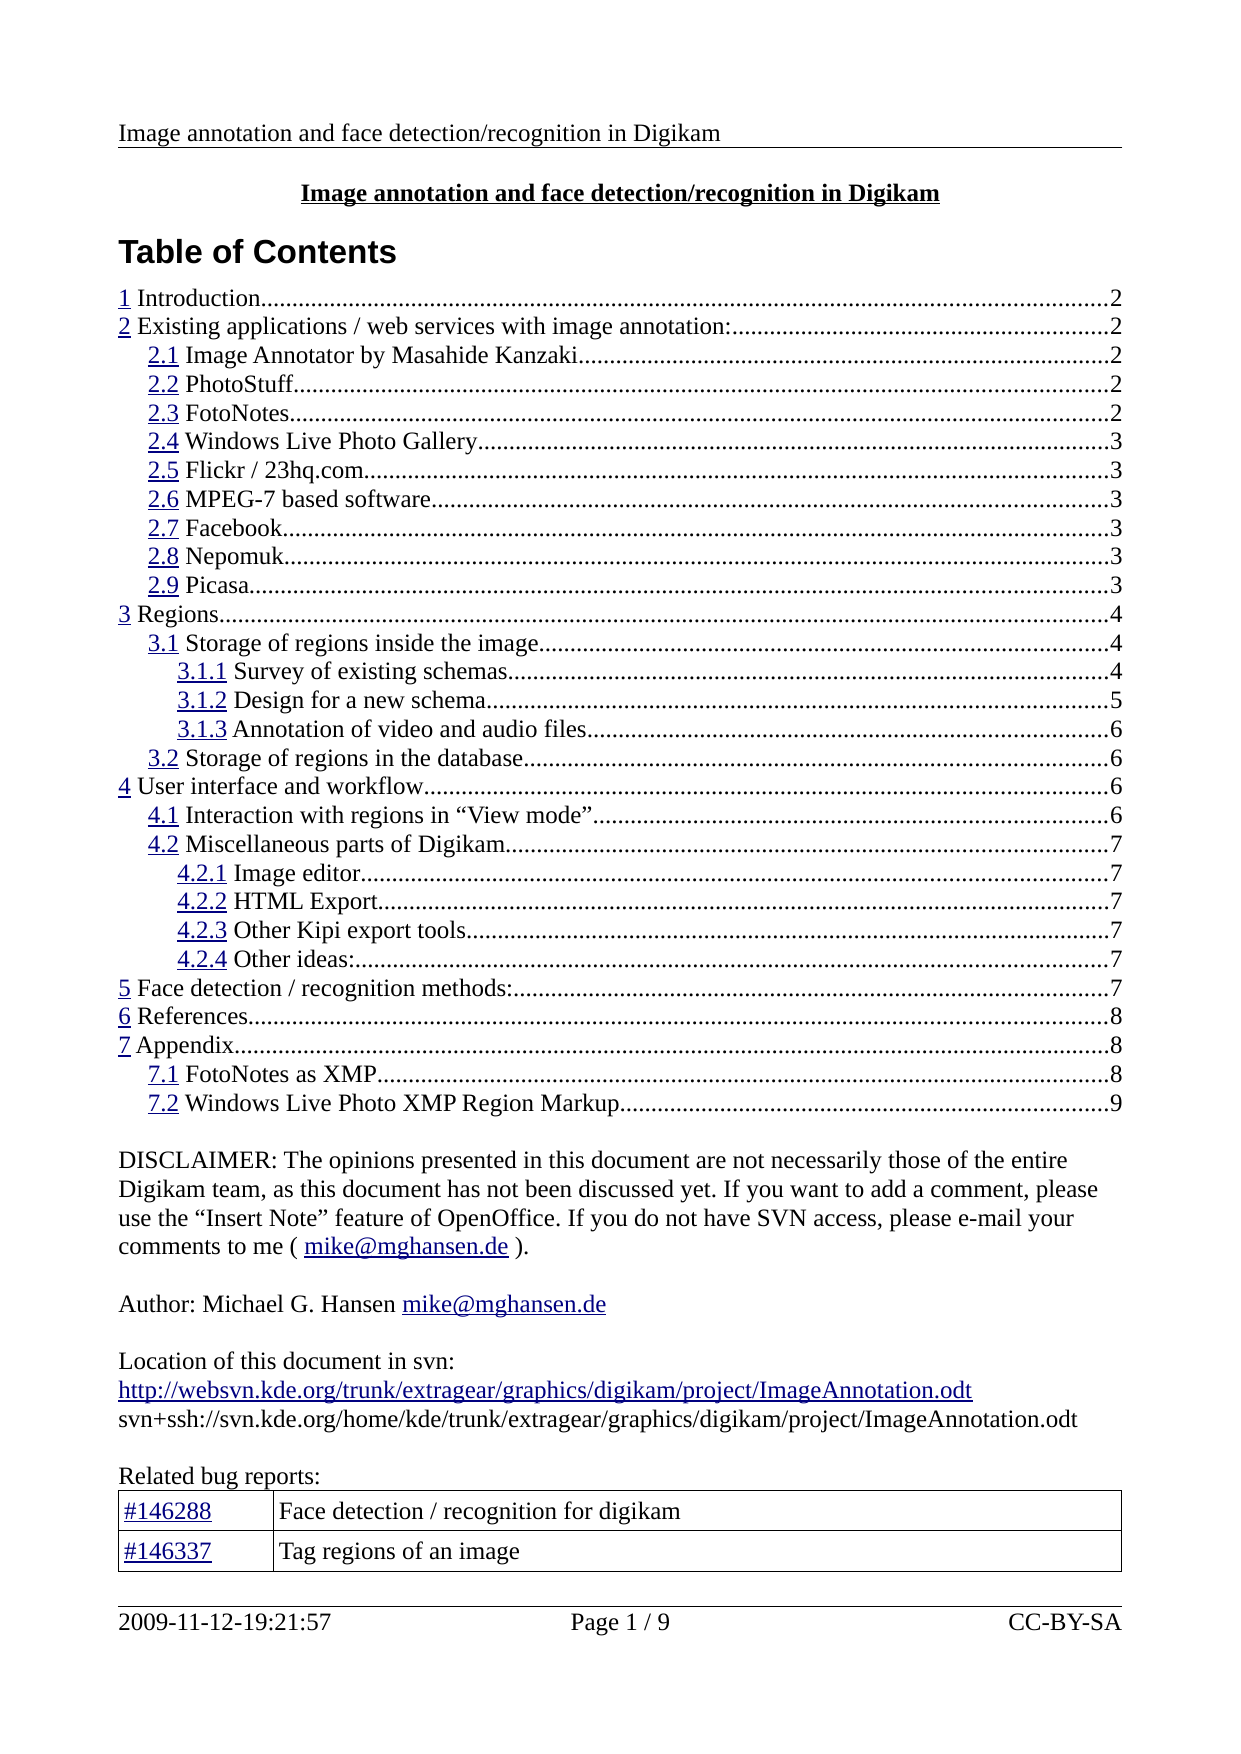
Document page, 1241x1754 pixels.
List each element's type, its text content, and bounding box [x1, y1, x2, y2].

text 3.2 Storage of regions in the database 6 [148, 743, 1122, 771]
text svn+ssh://svn.kde.org/home/kde/trunk/extragear/graphics/digikam/project/ImageAnnotation.odt [118, 1404, 1122, 1433]
text 5 Face detection / recognition methods: 7 [118, 973, 1122, 1001]
text 4.2.2 HTML Export 7 [177, 886, 1122, 915]
table_header #146288 [119, 1491, 273, 1530]
text 3 Regions 4 [118, 599, 1122, 628]
text 6 References 8 [118, 1001, 1122, 1030]
subtitle Table of Contents [118, 232, 1122, 270]
text Author: Michael G. Hansen mike@mghansen.de [118, 1289, 1122, 1318]
text 2.8 Nepomuk 3 [148, 541, 1122, 570]
text 7.1 FotoNotes as XMP 8 [148, 1059, 1122, 1088]
text DISCLAIMER: The opinions presented in this document are not necessarily those of the entire Digikam team, as this document has not been discussed yet. If you want to add a comment, please use the “Insert Note” feature of OpenOffice. If you do not have SVN access, please e-mail your comments to me ( mike@mghansen.de ). [118, 1145, 1122, 1260]
text 2.3 FotoNotes 2 [148, 398, 1122, 426]
table_cell Tag regions of an image [274, 1531, 1121, 1571]
text 2.2 PhotoStuff 2 [148, 369, 1122, 398]
text 2.9 Picasa 3 [148, 570, 1122, 599]
text Location of this document in svn: [118, 1346, 1122, 1375]
text 3.1.3 Annotation of video and audio files 6 [177, 714, 1122, 743]
text 2.1 Image Annotator by Masahide Kanzaki 2 [148, 340, 1122, 369]
text 1 Introduction 2 [118, 283, 1122, 311]
text http://websvn.kde.org/trunk/extragear/graphics/digikam/project/ImageAnnotation.odt [118, 1375, 1122, 1404]
table_cell #146337 [119, 1531, 273, 1571]
text 2.4 Windows Live Photo Gallery 3 [148, 426, 1122, 455]
text 4 User interface and workflow 6 [118, 771, 1122, 800]
text Image annotation and face detection/recognition in Digikam [118, 178, 1122, 207]
text 2.6 MPEG-7 based software 3 [148, 484, 1122, 513]
text 4.2.4 Other ideas: 7 [177, 944, 1122, 973]
text 7 Appendix 8 [118, 1030, 1122, 1059]
text Related bug reports: [118, 1461, 1122, 1490]
table_header Face detection / recognition for digikam [274, 1491, 1121, 1530]
text 7.2 Windows Live Photo XMP Region Markup 9 [148, 1088, 1122, 1116]
text 3.1.2 Design for a new schema 5 [177, 685, 1122, 714]
text 4.2.1 Image editor 7 [177, 858, 1122, 886]
text 3.1 Storage of regions inside the image 4 [148, 628, 1122, 656]
text 2.7 Facebook 3 [148, 513, 1122, 541]
text 4.1 Interaction with regions in “View mode” 6 [148, 800, 1122, 829]
text 3.1.1 Survey of existing schemas 4 [177, 656, 1122, 685]
text 2.5 Flickr / 23hq.com 3 [148, 455, 1122, 484]
text 4.2.3 Other Kipi export tools 7 [177, 915, 1122, 944]
text 4.2 Miscellaneous parts of Digikam 7 [148, 829, 1122, 858]
text 2 Existing applications / web services with image annotation: 2 [118, 311, 1122, 340]
